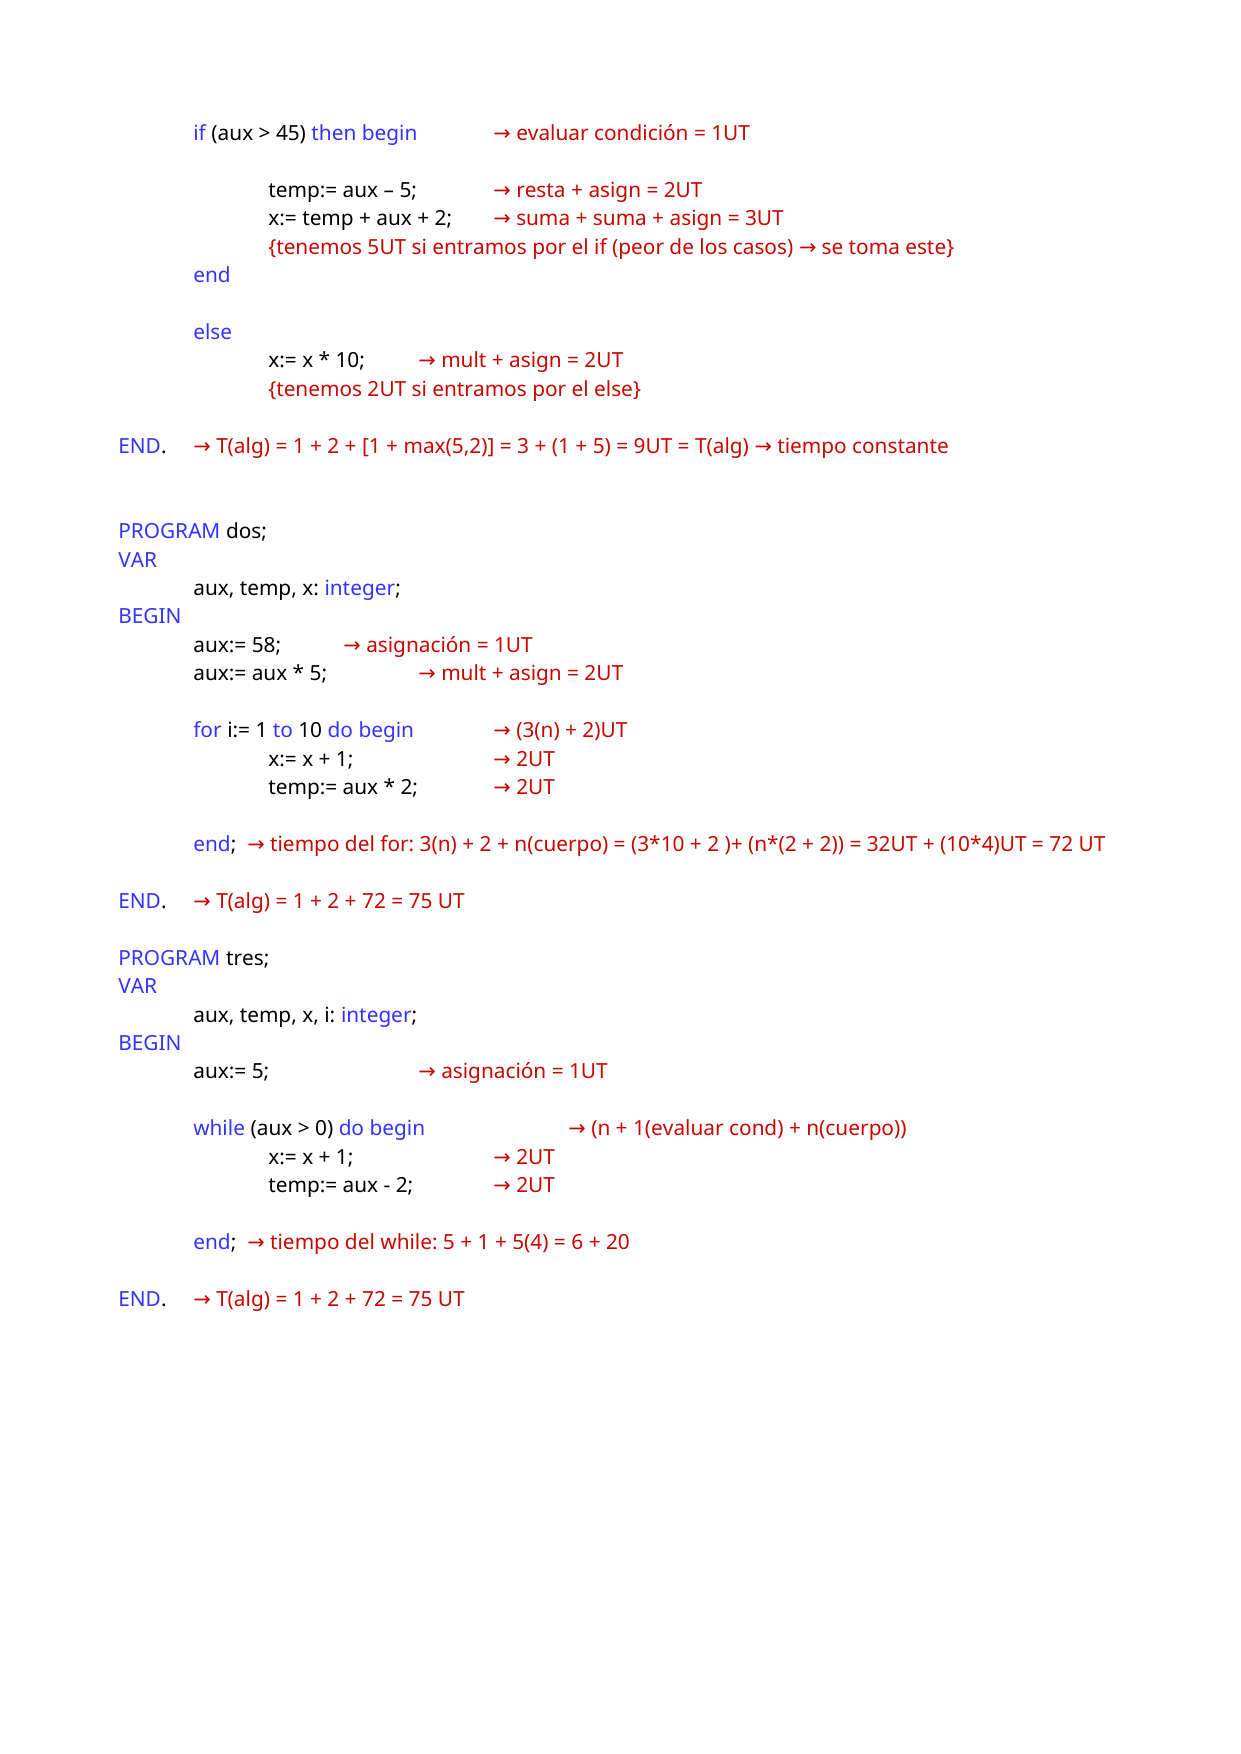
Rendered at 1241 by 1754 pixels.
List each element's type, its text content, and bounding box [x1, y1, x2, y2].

text end; → tiempo del while: 5 + 1 + 5(4) = 6 + 20 [118, 1227, 1122, 1256]
text temp:= aux - 2; → 2UT [118, 1170, 1122, 1199]
text END. → T(alg) = 1 + 2 + 72 = 75 UT [118, 886, 1122, 914]
text end [118, 260, 1122, 289]
text aux:= aux * 5; → mult + asign = 2UT [118, 658, 1122, 687]
text END. → T(alg) = 1 + 2 + 72 = 75 UT [118, 1284, 1122, 1312]
text aux:= 5; → asignación = 1UT [118, 1057, 1122, 1085]
text for i:= 1 to 10 do begin → (3(n) + 2)UT [118, 715, 1122, 744]
text x:= temp + aux + 2; → suma + suma + asign = 3UT [118, 203, 1122, 232]
text VAR [118, 971, 1122, 1000]
text BEGIN [118, 602, 1122, 630]
text temp:= aux – 5; → resta + asign = 2UT [118, 175, 1122, 203]
text x:= x + 1; → 2UT [118, 1142, 1122, 1170]
text VAR [118, 545, 1122, 573]
text if (aux > 45) then begin → evaluar condición = 1UT [118, 118, 1122, 147]
text PROGRAM dos; [118, 516, 1122, 545]
text BEGIN [118, 1028, 1122, 1057]
text aux, temp, x: integer; [118, 573, 1122, 602]
text x:= x * 10; → mult + asign = 2UT [118, 346, 1122, 374]
text x:= x + 1; → 2UT [118, 744, 1122, 772]
text {tenemos 5UT si entramos por el if (peor de los casos) → se toma este} [118, 232, 1122, 260]
text else [118, 317, 1122, 346]
text {tenemos 2UT si entramos por el else} [118, 374, 1122, 402]
text END. → T(alg) = 1 + 2 + [1 + max(5,2)] = 3 + (1 + 5) = 9UT = T(alg) → tiempo constante [118, 431, 1122, 459]
text aux, temp, x, i: integer; [118, 1000, 1122, 1028]
text end; → tiempo del for: 3(n) + 2 + n(cuerpo) = (3*10 + 2 )+ (n*(2 + 2)) = 32UT + (10*4)UT = 72 UT [118, 829, 1122, 857]
text while (aux > 0) do begin → (n + 1(evaluar cond) + n(cuerpo)) [118, 1113, 1122, 1142]
text temp:= aux * 2; → 2UT [118, 772, 1122, 801]
text aux:= 58; → asignación = 1UT [118, 630, 1122, 658]
text PROGRAM tres; [118, 943, 1122, 971]
